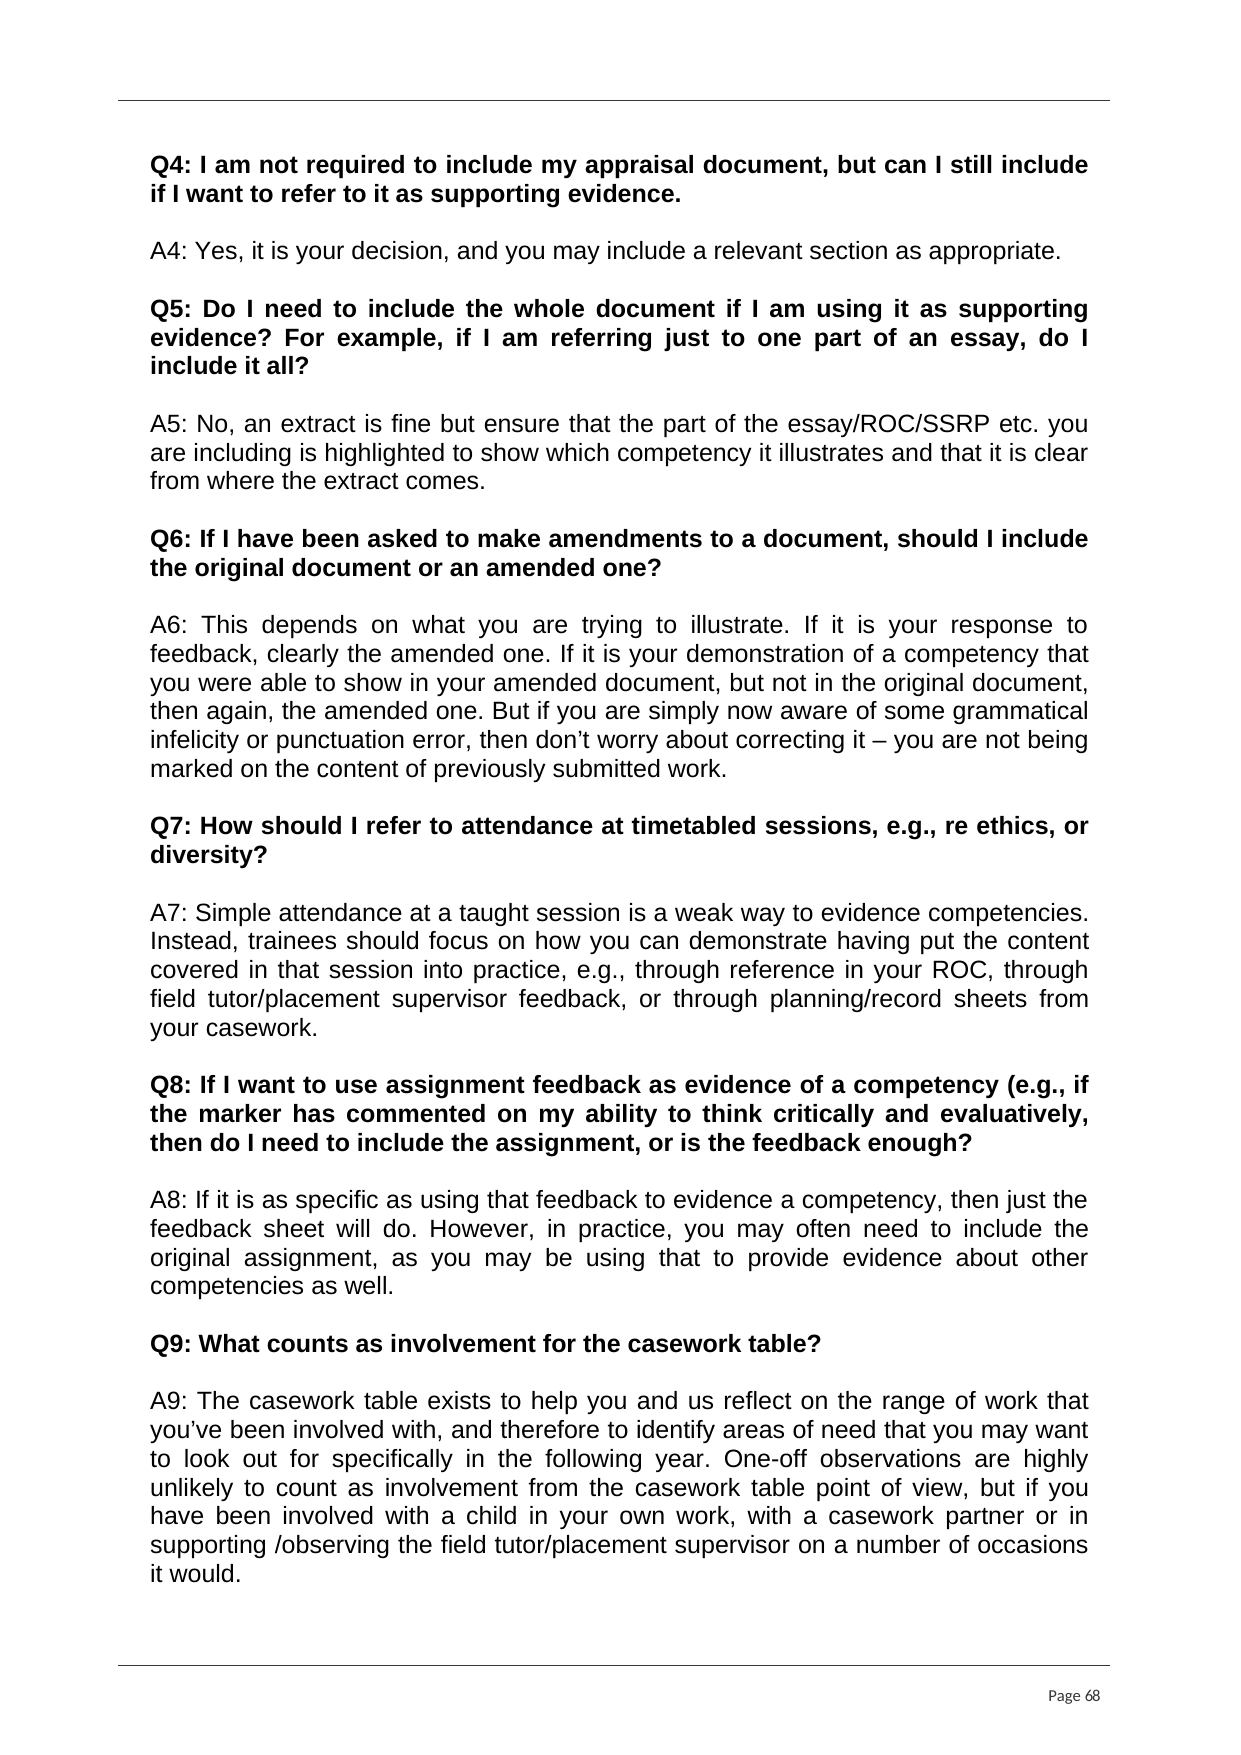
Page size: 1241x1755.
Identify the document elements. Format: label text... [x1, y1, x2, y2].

text Q4: I am not required to include my appraisal document, but can I still include if I want to refer to it as supporting evidence. [150, 150, 1091, 207]
text A7: Simple attendance at a taught session is a weak way to evidence competencies. Instead, trainees should focus on how you can demonstrate having put the content covered in that session into practice, e.g., through reference in your ROC, through field tutor/placement supervisor feedback, or through planning/record sheets from your casework. [150, 897, 1091, 1041]
text A5: No, an extract is fine but ensure that the part of the essay/ROC/SSRP etc. you are including is highlighted to show which competency it illustrates and that it is clear from where the extract comes. [150, 409, 1091, 495]
text A6: This depends on what you are trying to illustrate. If it is your response to feedback, clearly the amended one. If it is your demonstration of a competency that you were able to show in your amended document, but not in the original document, then again, the amended one. But if you are simply now aware of some grammatical infelicity or punctuation error, then don’t worry about correcting it – you are not being marked on the content of previously submitted work. [150, 610, 1091, 782]
text Q6: If I have been asked to make amendments to a document, should I include the original document or an amended one? [150, 524, 1091, 581]
text A4: Yes, it is your decision, and you may include a relevant section as appropriate. [150, 236, 1091, 265]
text Q8: If I want to use assignment feedback as evidence of a competency (e.g., if the marker has commented on my ability to think critically and evaluatively, then do I need to include the assignment, or is the feedback enough? [150, 1070, 1091, 1156]
text A9: The casework table exists to help you and us reflect on the range of work that you’ve been involved with, and therefore to identify areas of need that you may want to look out for specifically in the following year. One-off observations are highly unlikely to count as involvement from the casework table point of view, but if you have been involved with a child in your own work, with a casework partner or in supporting /observing the field tutor/placement supervisor on a number of occasions it would. [150, 1386, 1091, 1587]
text Q5: Do I need to include the whole document if I am using it as supporting evidence? For example, if I am referring just to one part of an essay, do I include it all? [150, 294, 1091, 380]
text Q9: What counts as involvement for the casework table? [150, 1329, 1091, 1357]
text Q7: How should I refer to attendance at timetabled sessions, e.g., re ethics, or diversity? [150, 811, 1091, 869]
text A8: If it is as specific as using that feedback to evidence a competency, then just the feedback sheet will do. However, in practice, you may often need to include the original assignment, as you may be using that to provide evidence about other competencies as well. [150, 1185, 1091, 1300]
